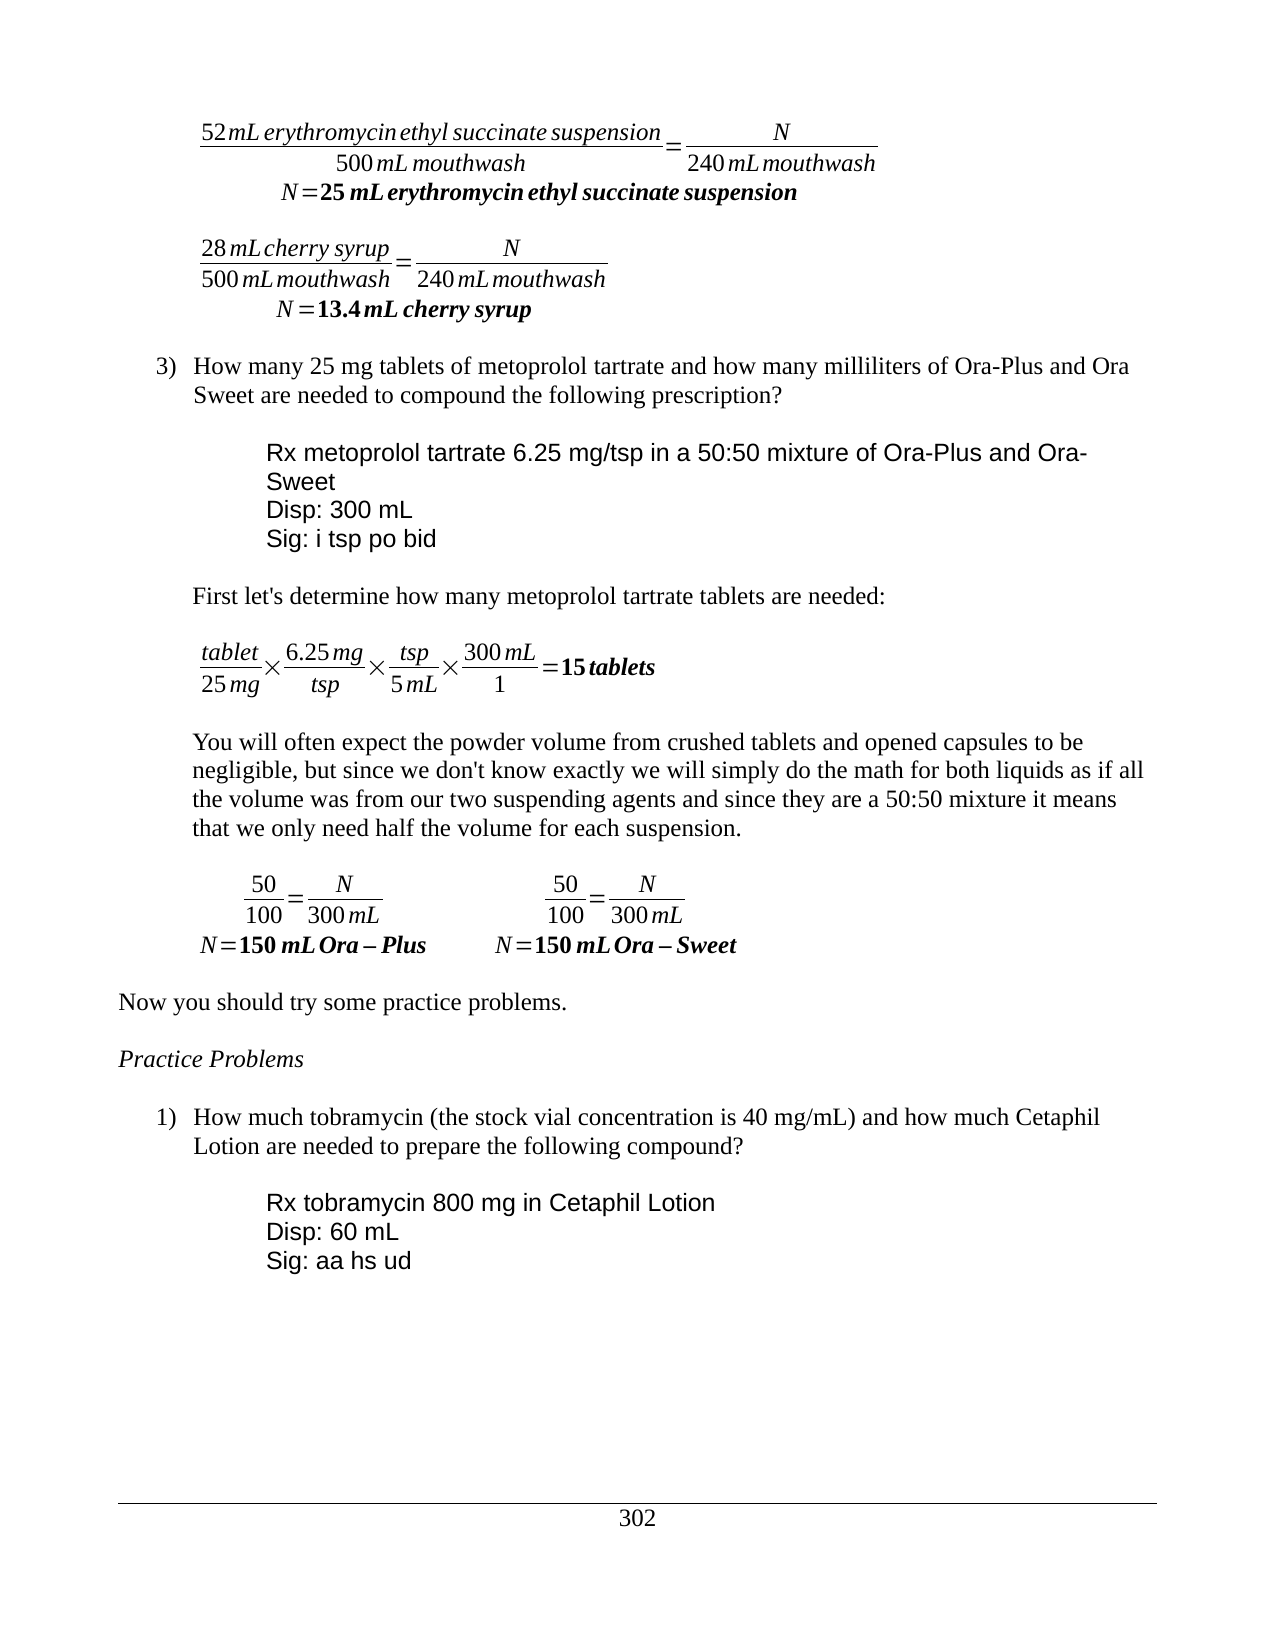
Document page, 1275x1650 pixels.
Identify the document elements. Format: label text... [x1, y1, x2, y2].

list How much tobramycin (the stock vial concentration is 40 mg/mL) and how much Cetaphil Lotion are needed to prepare the following compound? [156, 1102, 1157, 1159]
text Disp: 300 mL [266, 495, 1157, 524]
list Disp: 60 mL [228, 1217, 1157, 1246]
text Practice Problems [118, 1044, 1157, 1073]
text Rx metoprolol tartrate 6.25 mg/tsp in a 50:50 mixture of Ora-Plus and Ora-Sweet [266, 438, 1157, 495]
list Rx tobramycin 800 mg in Cetaphil Lotion [228, 1188, 1157, 1217]
text First let's determine how many metoprolol tartrate tablets are needed: [192, 581, 1157, 610]
text Sig: i tsp po bid [266, 524, 1157, 553]
list Sig: aa hs ud [228, 1246, 1157, 1274]
text You will often expect the powder volume from crushed tablets and opened capsules to be negligible, but since we don't know exactly we will simply do the math for both liquids as if all the volume was from our two suspending agents and since they are a 50:50 mixture it means that we only need half the volume for each suspension. [192, 727, 1157, 842]
text Now you should try some practice problems. [118, 987, 1157, 1016]
list How many 25 mg tablets of metoprolol tartrate and how many milliliters of Ora-Plus and Ora Sweet are needed to compound the following prescription? [156, 351, 1157, 409]
